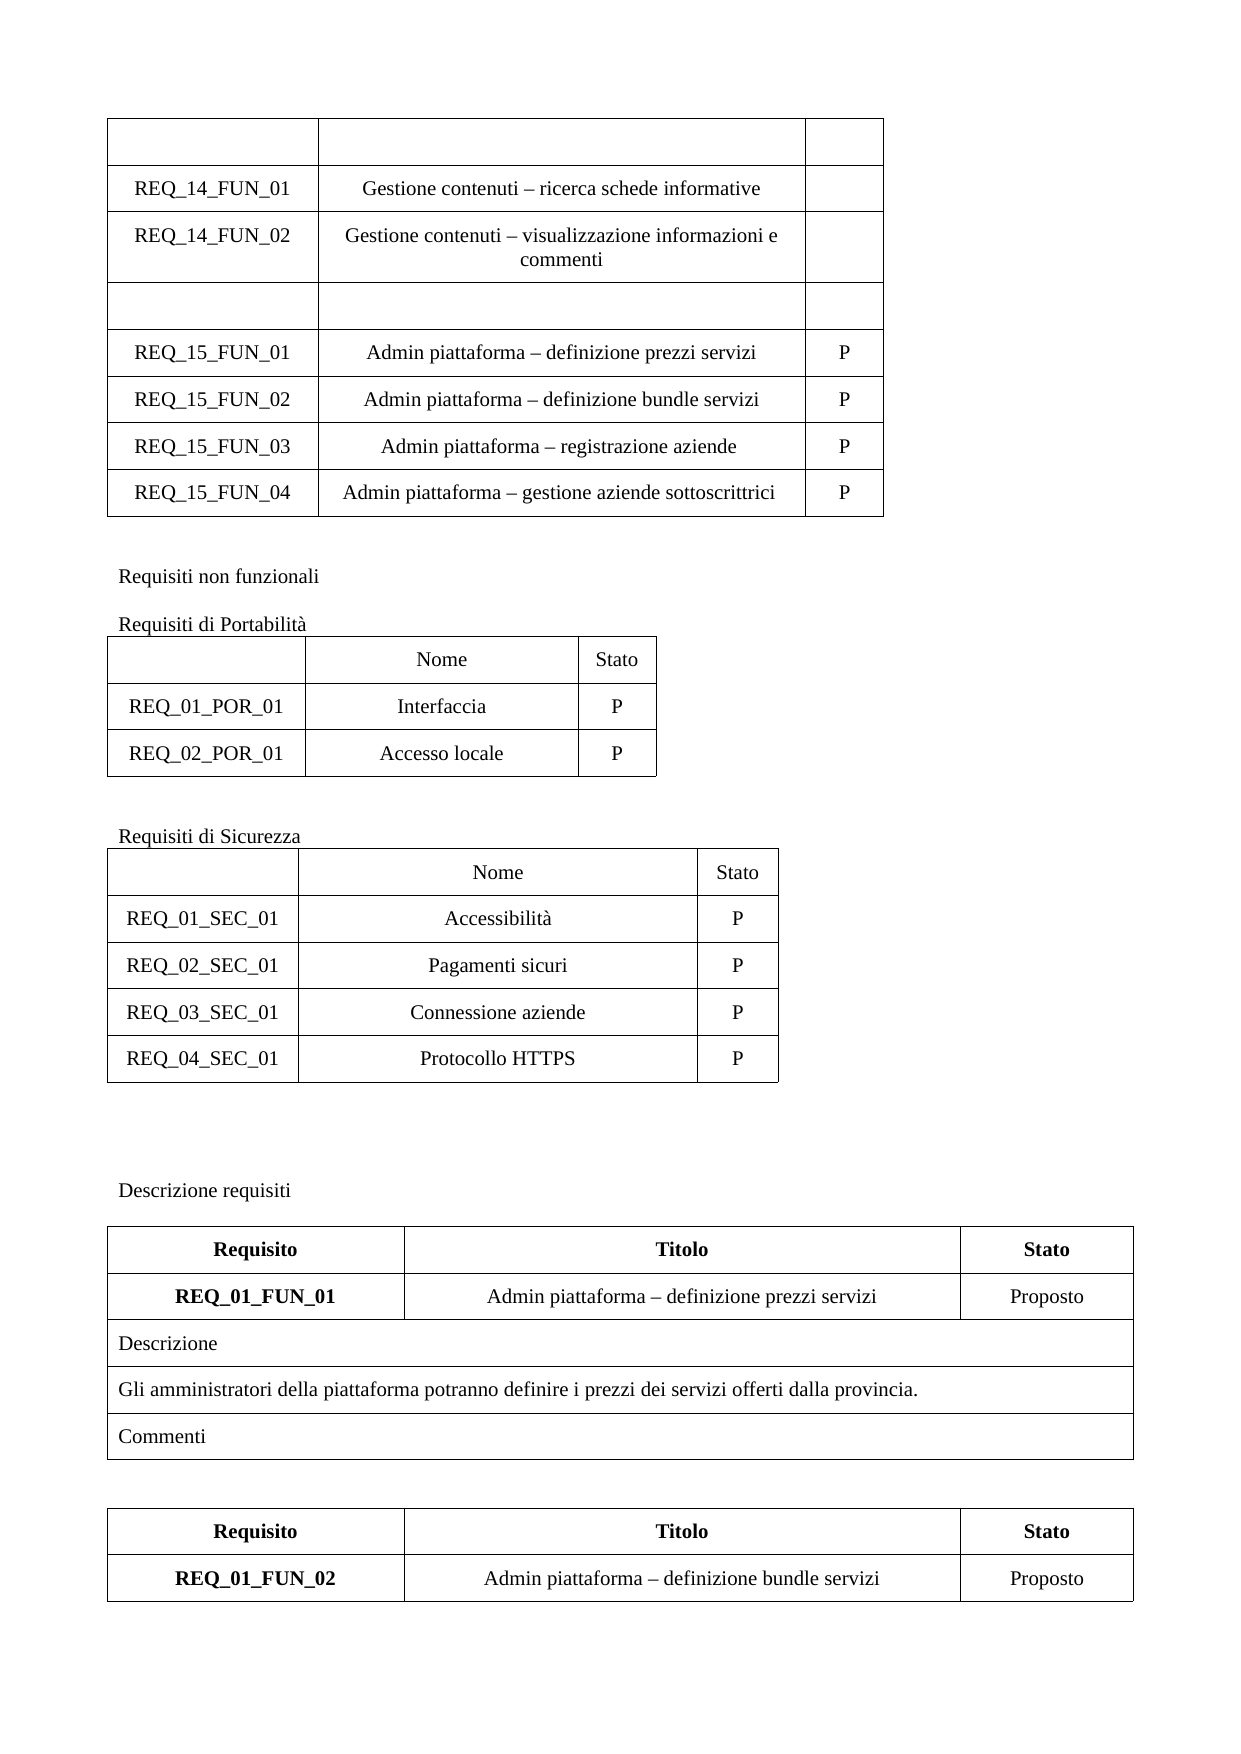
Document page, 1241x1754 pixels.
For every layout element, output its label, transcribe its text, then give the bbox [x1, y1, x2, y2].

table_cell REQ_01_POR_01 [108, 684, 305, 729]
table_cell [319, 283, 805, 329]
table_cell P [698, 943, 778, 988]
table_header Stato [698, 849, 778, 895]
table_cell [108, 119, 318, 165]
table_cell Admin piattaforma – definizione bundle servizi [319, 377, 805, 422]
table_cell Admin piattaforma – definizione prezzi servizi [319, 330, 805, 376]
table_cell [806, 283, 883, 329]
table_cell REQ_15_FUN_01 [108, 330, 318, 376]
table_cell REQ_15_FUN_03 [108, 423, 318, 469]
table_cell REQ_01_SEC_01 [108, 896, 298, 942]
table_header Stato [579, 637, 656, 683]
table_cell Admin piattaforma – definizione prezzi servizi [405, 1274, 960, 1319]
text Requisiti di Sicurezza [118, 824, 1122, 848]
table_header Requisito [108, 1509, 404, 1554]
table_cell REQ_01_FUN_02 [108, 1555, 404, 1601]
table_cell [806, 166, 883, 211]
table_cell REQ_01_FUN_01 [108, 1274, 404, 1319]
table_header Nome [306, 637, 578, 683]
table_cell Interfaccia [306, 684, 578, 729]
table_cell P [806, 423, 883, 469]
table_cell Gestione contenuti – visualizzazione informazioni e commenti [319, 212, 805, 282]
text Requisiti non funzionali [118, 564, 1122, 588]
table_cell Connessione aziende [299, 989, 697, 1035]
table_header Requisito [108, 1227, 404, 1273]
table_cell P [698, 989, 778, 1035]
text Requisiti di Portabilità [118, 612, 1122, 636]
table_cell REQ_02_POR_01 [108, 730, 305, 776]
table_cell REQ_15_FUN_04 [108, 470, 318, 516]
table_cell Gli amministratori della piattaforma potranno definire i prezzi dei servizi offerti dalla provincia. [108, 1367, 1133, 1413]
table_header ID [108, 849, 298, 895]
table_cell Admin piattaforma – registrazione aziende [319, 423, 805, 469]
table_cell REQ_14_FUN_01 [108, 166, 318, 211]
table_header Nome [299, 849, 697, 895]
table_cell P [579, 684, 656, 729]
table_cell [806, 212, 883, 282]
table_cell REQ_03_SEC_01 [108, 989, 298, 1035]
text Descrizione requisiti [118, 1178, 1122, 1202]
table_cell P [806, 470, 883, 516]
table_cell Protocollo HTTPS [299, 1036, 697, 1082]
table_cell Proposto [961, 1555, 1133, 1601]
table_header Stato [961, 1227, 1133, 1273]
table_cell P [806, 377, 883, 422]
table_cell REQ_04_SEC_01 [108, 1036, 298, 1082]
table_cell [806, 119, 883, 165]
table_cell P [698, 1036, 778, 1082]
table_cell Accesso locale [306, 730, 578, 776]
table_cell P [698, 896, 778, 942]
table_cell Admin piattaforma – gestione aziende sottoscrittrici [319, 470, 805, 516]
table_header Titolo [405, 1227, 960, 1273]
table_cell REQ_15_FUN_02 [108, 377, 318, 422]
table_cell Gestione contenuti – ricerca schede informative [319, 166, 805, 211]
table_cell Commenti [108, 1414, 1133, 1459]
table_cell [319, 119, 805, 165]
table_header Titolo [405, 1509, 960, 1554]
table_cell P [806, 330, 883, 376]
table_cell Pagamenti sicuri [299, 943, 697, 988]
table_cell Descrizione [108, 1320, 1133, 1366]
table_cell P [579, 730, 656, 776]
table_cell Admin piattaforma – definizione bundle servizi [405, 1555, 960, 1601]
table_cell [108, 283, 318, 329]
table_header ID [108, 637, 305, 683]
table_cell Proposto [961, 1274, 1133, 1319]
table_cell REQ_14_FUN_02 [108, 212, 318, 282]
table_cell Accessibilità [299, 896, 697, 942]
table_header Stato [961, 1509, 1133, 1554]
table_cell REQ_02_SEC_01 [108, 943, 298, 988]
